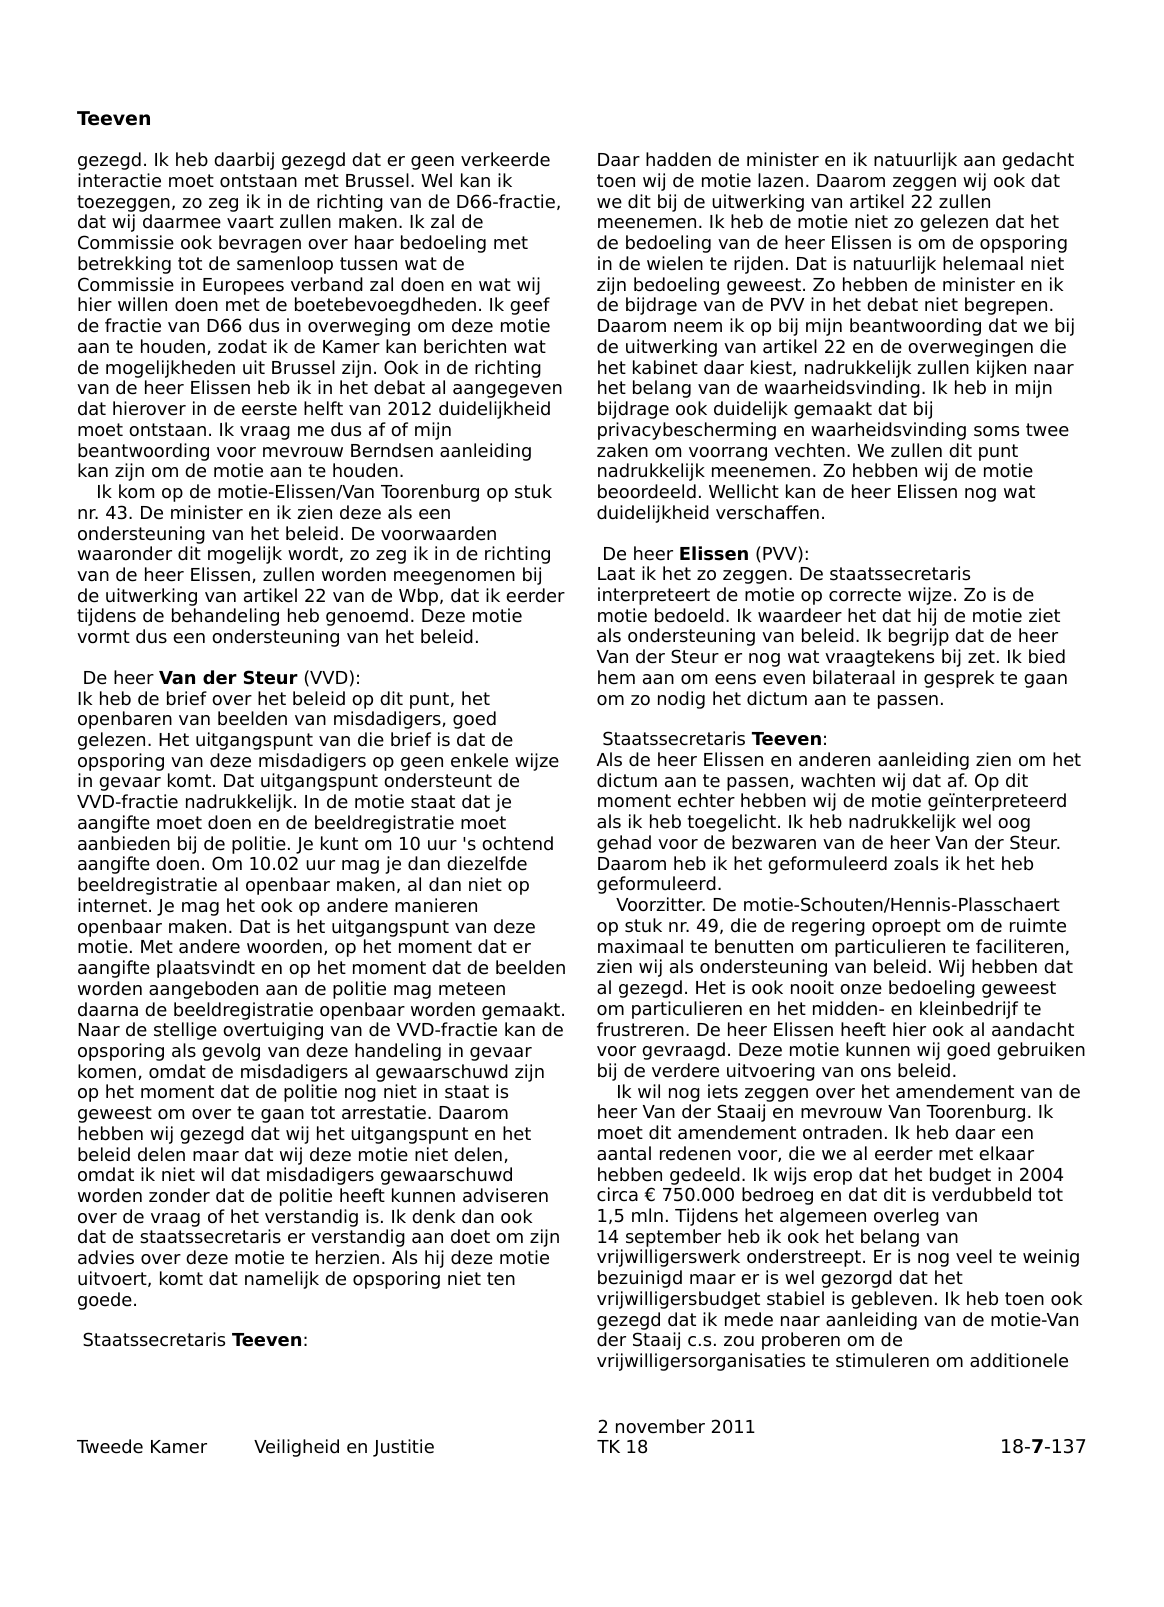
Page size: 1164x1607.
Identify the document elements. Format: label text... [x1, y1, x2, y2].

text Staatssecretaris Teeven: [596, 729, 1087, 750]
text Ik kom op de motie-Elissen/Van Toorenburg op stuk nr. 43. De minister en ik zien deze als een ondersteuning van het beleid. De voorwaarden waaronder dit mogelijk wordt, zo zeg ik in de richting van de heer Elissen, zullen worden meegenomen bij de uitwerking van artikel 22 van de Wbp, dat ik eerder tijdens de behandeling heb genoemd. Deze motie vormt dus een ondersteuning van het beleid. [77, 482, 567, 648]
text Laat ik het zo zeggen. De staatssecretaris interpreteert de motie op correcte wijze. Zo is de motie bedoeld. Ik waardeer het dat hij de motie ziet als ondersteuning van beleid. Ik begrijp dat de heer Van der Steur er nog wat vraagtekens bij zet. Ik bied hem aan om eens even bilateraal in gesprek te gaan om zo nodig het dictum aan te passen. [596, 564, 1087, 709]
text De heer Van der Steur (VVD): [77, 668, 567, 688]
text De heer Elissen (PVV): [596, 543, 1087, 564]
text Als de heer Elissen en anderen aanleiding zien om het dictum aan te passen, wachten wij dat af. Op dit moment echter hebben wij de motie geïnterpreteerd als ik heb toegelicht. Ik heb nadrukkelijk wel oog gehad voor de bezwaren van de heer Van der Steur. Daarom heb ik het geformuleerd zoals ik het heb geformuleerd. [596, 750, 1087, 895]
text Ik wil nog iets zeggen over het amendement van de heer Van der Staaij en mevrouw Van Toorenburg. Ik moet dit amendement ontraden. Ik heb daar een aantal redenen voor, die we al eerder met elkaar hebben gedeeld. Ik wijs erop dat het budget in 2004 circa € 750.000 bedroeg en dat dit is verdubbeld tot 1,5 mln. Tijdens het algemeen overleg van 14 september heb ik ook het belang van vrijwilligerswerk onderstreept. Er is nog veel te weinig bezuinigd maar er is wel gezorgd dat het vrijwilligersbudget stabiel is gebleven. Ik heb toen ook gezegd dat ik mede naar aanleiding van de motie-Van der Staaij c.s. zou proberen om de vrijwilligersorganisaties te stimuleren om additionele [596, 1082, 1087, 1372]
text gezegd. Ik heb daarbij gezegd dat er geen verkeerde interactie moet ontstaan met Brussel. Wel kan ik toezeggen, zo zeg ik in de richting van de D66-fractie, dat wij daarmee vaart zullen maken. Ik zal de Commissie ook bevragen over haar bedoeling met betrekking tot de samenloop tussen wat de Commissie in Europees verband zal doen en wat wij hier willen doen met de boetebevoegdheden. Ik geef de fractie van D66 dus in overweging om deze motie aan te houden, zodat ik de Kamer kan berichten wat de mogelijkheden uit Brussel zijn. Ook in de richting van de heer Elissen heb ik in het debat al aangegeven dat hierover in de eerste helft van 2012 duidelijkheid moet ontstaan. Ik vraag me dus af of mijn beantwoording voor mevrouw Berndsen aanleiding kan zijn om de motie aan te houden. [77, 150, 567, 482]
text Ik heb de brief over het beleid op dit punt, het openbaren van beelden van misdadigers, goed gelezen. Het uitgangspunt van die brief is dat de opsporing van deze misdadigers op geen enkele wijze in gevaar komt. Dat uitgangspunt ondersteunt de VVD-fractie nadrukkelijk. In de motie staat dat je aangifte moet doen en de beeldregistratie moet aanbieden bij de politie. Je kunt om 10 uur 's ochtend aangifte doen. Om 10.02 uur mag je dan diezelfde beeldregistratie al openbaar maken, al dan niet op internet. Je mag het ook op andere manieren openbaar maken. Dat is het uitgangspunt van deze motie. Met andere woorden, op het moment dat er aangifte plaatsvindt en op het moment dat de beelden worden aangeboden aan de politie mag meteen daarna de beeldregistratie openbaar worden gemaakt. Naar de stellige overtuiging van de VVD-fractie kan de opsporing als gevolg van deze handeling in gevaar komen, omdat de misdadigers al gewaarschuwd zijn op het moment dat de politie nog niet in staat is geweest om over te gaan tot arrestatie. Daarom hebben wij gezegd dat wij het uitgangspunt en het beleid delen maar dat wij deze motie niet delen, omdat ik niet wil dat misdadigers gewaarschuwd worden zonder dat de politie heeft kunnen adviseren over de vraag of het verstandig is. Ik denk dan ook dat de staatssecretaris er verstandig aan doet om zijn advies over deze motie te herzien. Als hij deze motie uitvoert, komt dat namelijk de opsporing niet ten goede. [77, 688, 567, 1310]
text Voorzitter. De motie-Schouten/Hennis-Plasschaert op stuk nr. 49, die de regering oproept om de ruimte maximaal te benutten om particulieren te faciliteren, zien wij als ondersteuning van beleid. Wij hebben dat al gezegd. Het is ook nooit onze bedoeling geweest om particulieren en het midden- en kleinbedrijf te frustreren. De heer Elissen heeft hier ook al aandacht voor gevraagd. Deze motie kunnen wij goed gebruiken bij de verdere uitvoering van ons beleid. [596, 895, 1087, 1082]
text Daar hadden de minister en ik natuurlijk aan gedacht toen wij de motie lazen. Daarom zeggen wij ook dat we dit bij de uitwerking van artikel 22 zullen meenemen. Ik heb de motie niet zo gelezen dat het de bedoeling van de heer Elissen is om de opsporing in de wielen te rijden. Dat is natuurlijk helemaal niet zijn bedoeling geweest. Zo hebben de minister en ik de bijdrage van de PVV in het debat niet begrepen. Daarom neem ik op bij mijn beantwoording dat we bij de uitwerking van artikel 22 en de overwegingen die het kabinet daar kiest, nadrukkelijk zullen kijken naar het belang van de waarheidsvinding. Ik heb in mijn bijdrage ook duidelijk gemaakt dat bij privacybescherming en waarheidsvinding soms twee zaken om voorrang vechten. We zullen dit punt nadrukkelijk meenemen. Zo hebben wij de motie beoordeeld. Wellicht kan de heer Elissen nog wat duidelijkheid verschaffen. [596, 150, 1087, 523]
text Staatssecretaris Teeven: [77, 1330, 567, 1351]
